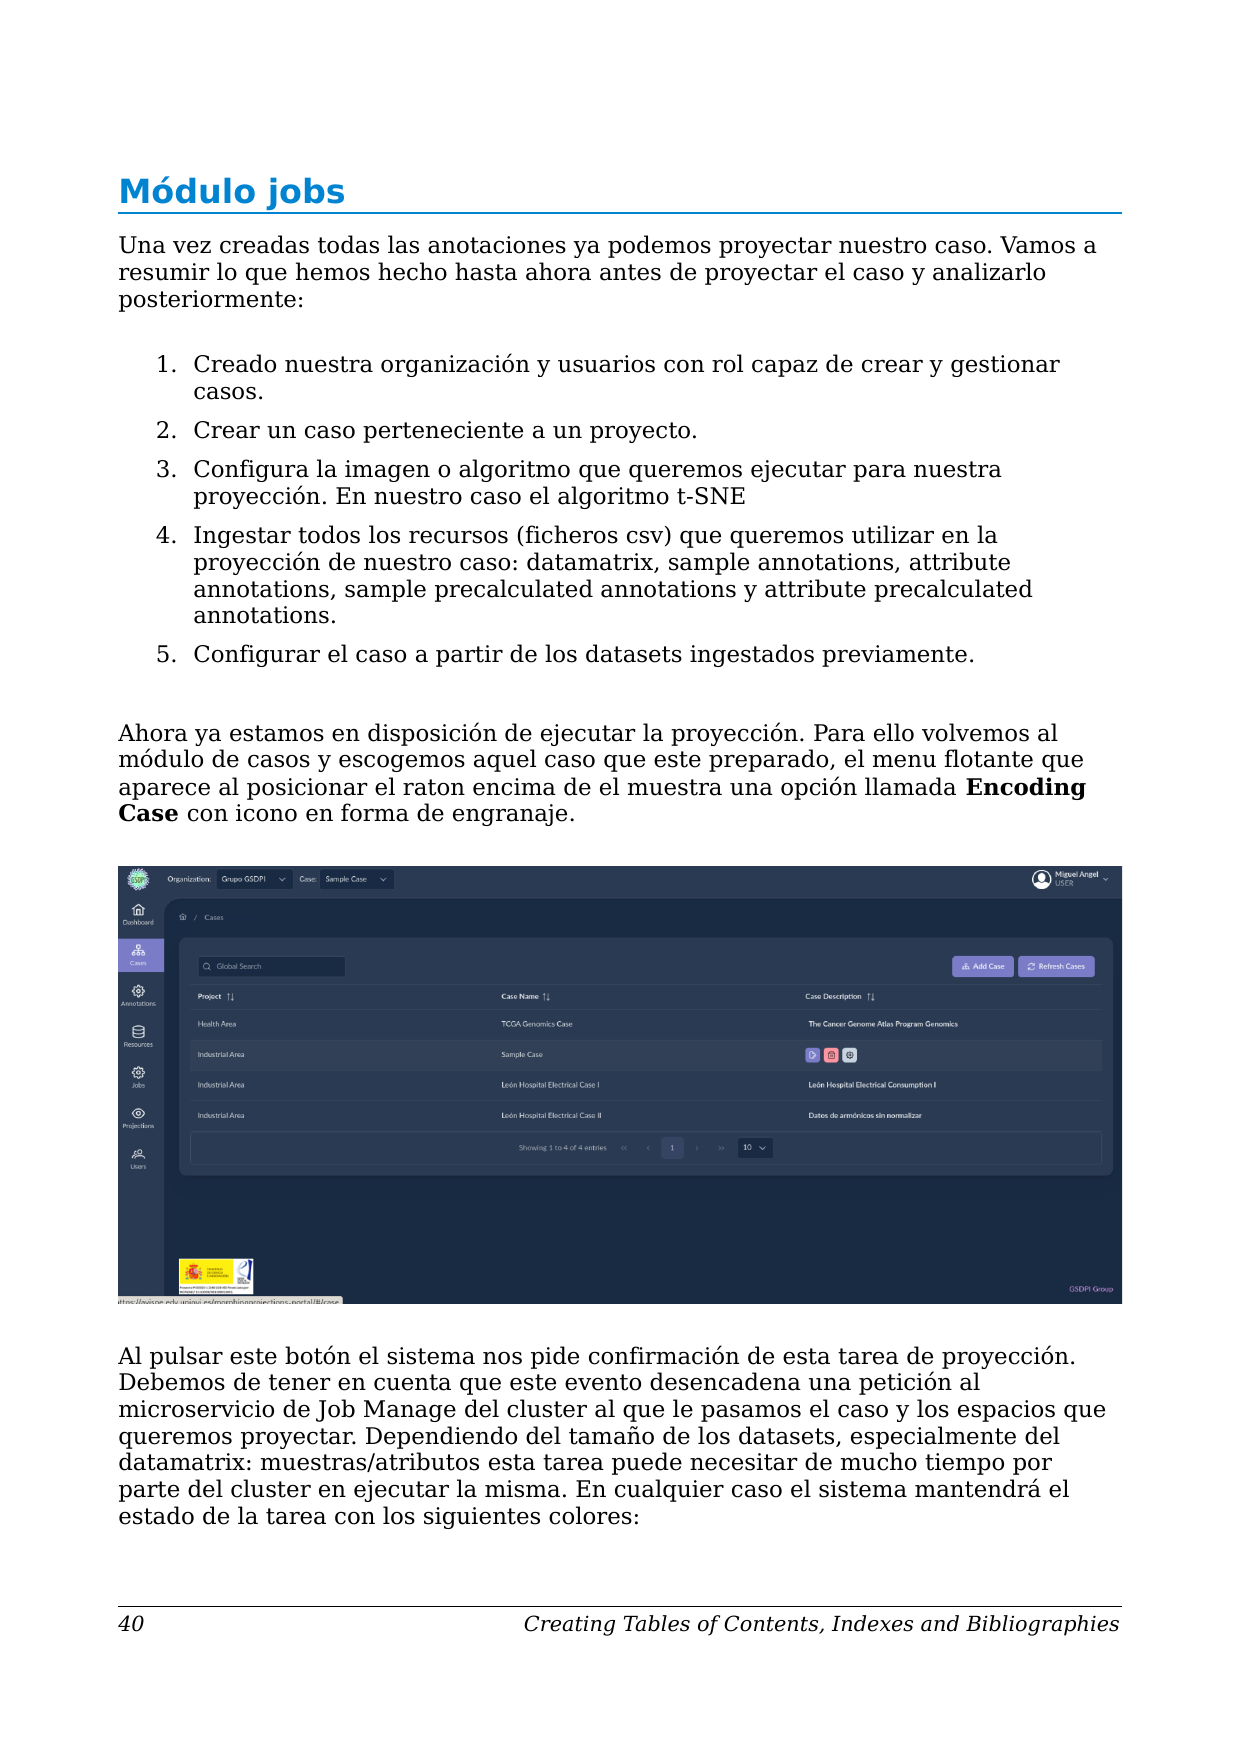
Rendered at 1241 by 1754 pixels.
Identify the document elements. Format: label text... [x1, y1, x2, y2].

list Creado nuestra organización y usuarios con rol capaz de crear y gestionar casos. [156, 352, 1122, 405]
list Ingestar todos los recursos (ficheros csv) que queremos utilizar en la proyección de nuestro caso: datamatrix, sample annotations, attribute annotations, sample precalculated annotations y attribute precalculated annotations. [156, 522, 1122, 629]
text Al pulsar este botón el sistema nos pide confirmación de esta tarea de proyección. Debemos de tener en cuenta que este evento desencadena una petición al microservicio de Job Manage del cluster al que le pasamos el caso y los espacios que queremos proyectar. Dependiendo del tamaño de los datasets, especialmente del datamatrix: muestras/atributos esta tarea puede necesitar de mucho tiempo por parte del cluster en ejecutar la misma. En cualquier caso el sistema mantendrá el estado de la tarea con los siguientes colores: [118, 1343, 1122, 1529]
picture [118, 866, 1123, 1304]
list Configura la imagen o algoritmo que queremos ejecutar para nuestra proyección. En nuestro caso el algoritmo t-SNE [156, 457, 1122, 510]
text Ahora ya estamos en disposición de ejecutar la proyección. Para ello volvemos al módulo de casos y escogemos aquel caso que este preparado, el menu flotante que aparece al posicionar el raton encima de el muestra una opción llamada Encoding Case con icono en forma de engranaje. [118, 720, 1122, 854]
text Una vez creadas todas las anotaciones ya podemos proyectar nuestro caso. Vamos a resumir lo que hemos hecho hasta ahora antes de proyectar el caso y analizarlo posteriormente: [118, 232, 1122, 339]
list Configurar el caso a partir de los datasets ingestados previamente. [156, 642, 1122, 668]
list Crear un caso perteneciente a un proyecto. [156, 417, 1122, 444]
subtitle Módulo jobs [118, 173, 1122, 212]
